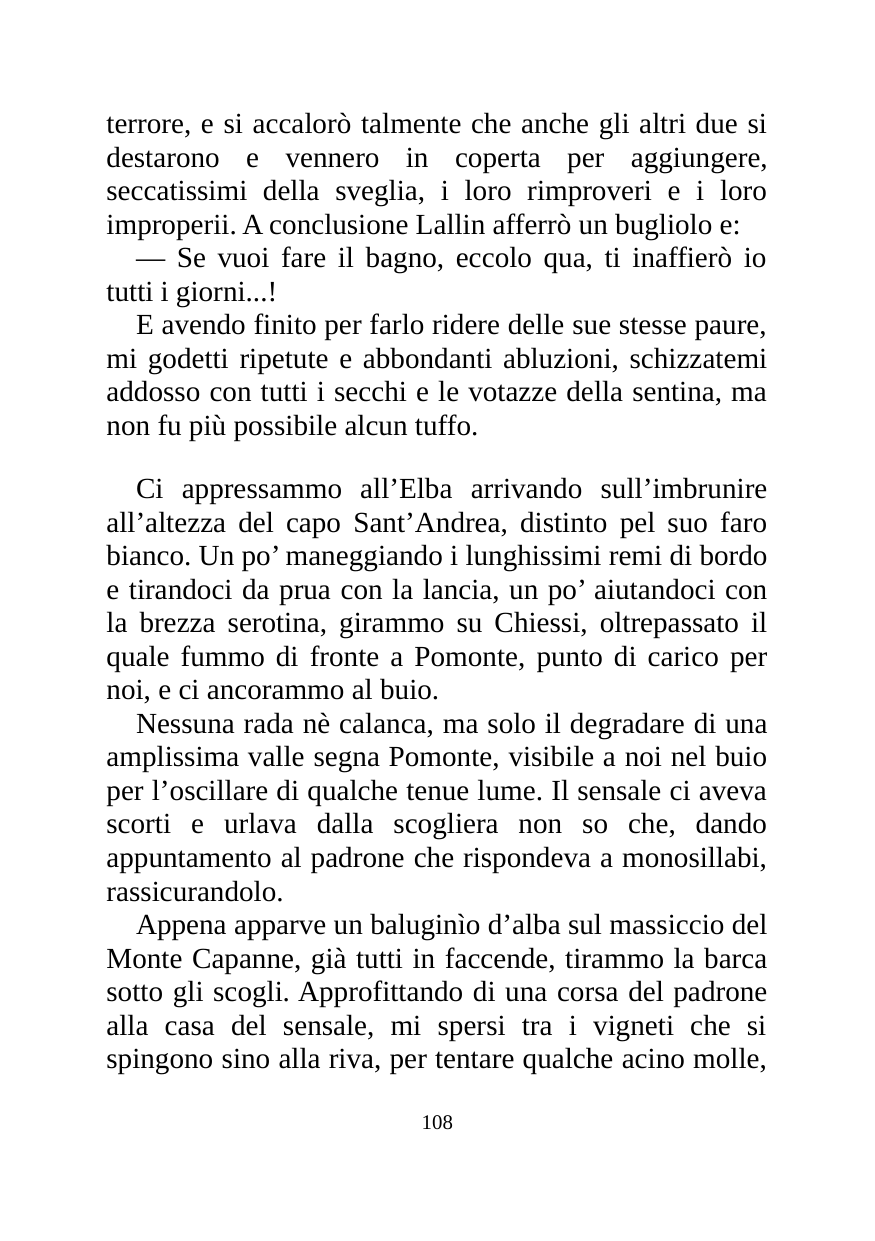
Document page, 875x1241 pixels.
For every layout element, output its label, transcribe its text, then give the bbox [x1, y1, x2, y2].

text Ci appressammo all’Elba arrivando sull’imbrunire all’altezza del capo Sant’Andrea, distinto pel suo faro bianco. Un po’ maneggiando i lunghissimi remi di bordo e tirandoci da prua con la lancia, un po’ aiutandoci con la brezza serotina, girammo su Chiessi, oltrepassato il quale fummo di fronte a Pomonte, punto di carico per noi, e ci ancorammo al buio. [106, 471, 768, 706]
text Nessuna rada nè calanca, ma solo il degradare di una amplissima valle segna Pomonte, visibile a noi nel buio per l’oscillare di qualche tenue lume. Il sensale ci aveva scorti e urlava dalla scogliera non so che, dando appuntamento al padrone che rispondeva a monosillabi, rassicurandolo. [106, 706, 768, 907]
text E avendo finito per farlo ridere delle sue stesse paure, mi godetti ripetute e abbondanti abluzioni, schizzatemi addosso con tutti i secchi e le votazze della sentina, ma non fu più possibile alcun tuffo. [106, 307, 768, 442]
text — Se vuoi fare il bagno, eccolo qua, ti inaffierò io tutti i giorni...! [106, 240, 768, 307]
text Appena apparve un baluginìo d’alba sul massiccio del Monte Capanne, già tutti in faccende, tirammo la barca sotto gli scogli. Approfittando di una corsa del padrone alla casa del sensale, mi spersi tra i vigneti che si spingono sino alla riva, per tentare qualche acino molle, [106, 907, 768, 1075]
text terrore, e si accalorò talmente che anche gli altri due si destarono e vennero in coperta per aggiungere, seccatissimi della sveglia, i loro rimproveri e i loro improperii. A conclusione Lallin afferrò un bugliolo e: [106, 106, 768, 240]
